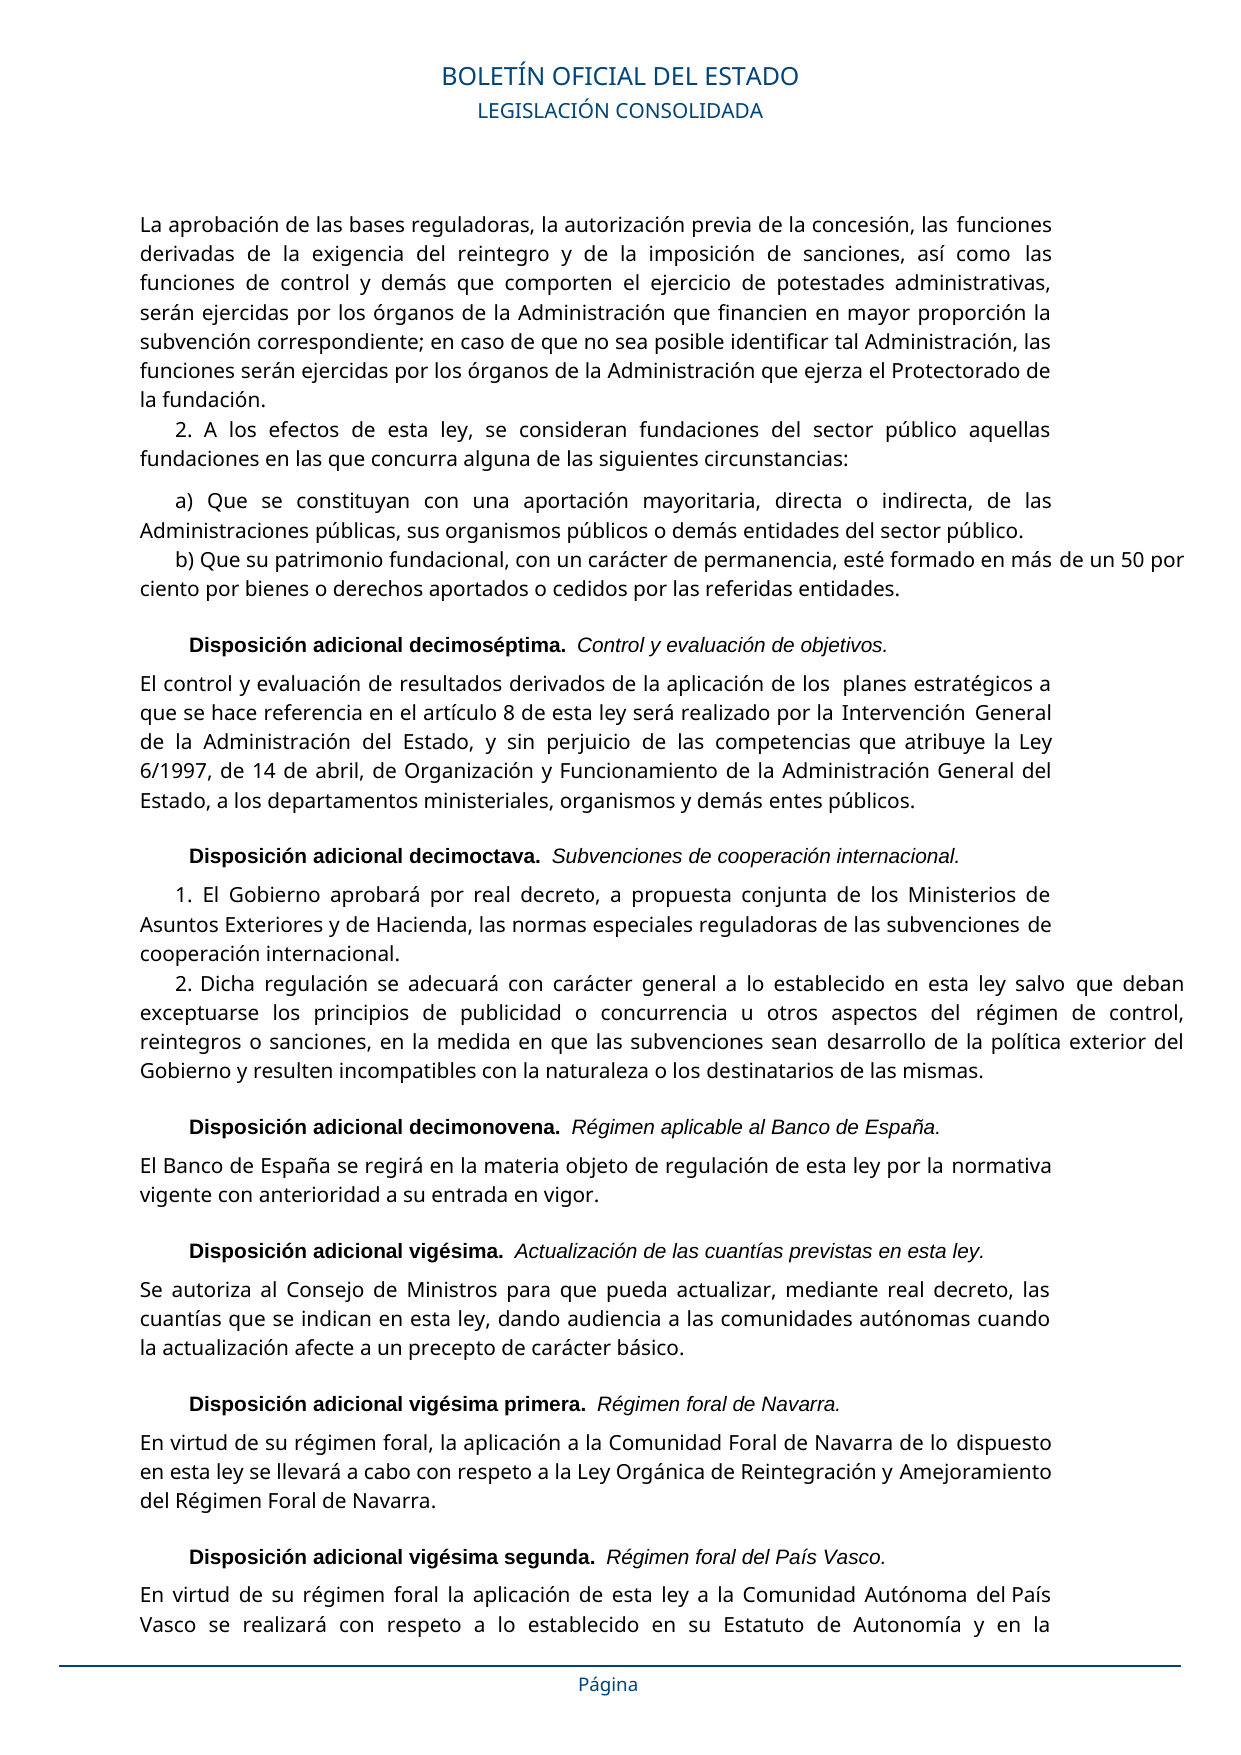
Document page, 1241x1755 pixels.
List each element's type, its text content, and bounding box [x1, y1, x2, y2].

text El control y evaluación de resultados derivados de la aplicación de los planes estratégicos a que se hace referencia en el artículo 8 de esta ley será realizado por la Intervención General de la Administración del Estado, y sin perjuicio de las competencias que atribuye la Ley 6/1997, de 14 de abril, de Organización y Funcionamiento de la Administración General del Estado, a los departamentos ministeriales, organismos y demás entes públicos. [139, 669, 1052, 814]
text Disposición adicional vigésima segunda. Régimen foral del País Vasco. [189, 1544, 1184, 1568]
list Que se constituyan con una aportación mayoritaria, directa o indirecta, de las Administraciones públicas, sus organismos públicos o demás entidades del sector público. [139, 486, 1052, 544]
list Dicha regulación se adecuará con carácter general a lo establecido en esta ley salvo que deban exceptuarse los principios de publicidad o concurrencia u otros aspectos del régimen de control, reintegros o sanciones, en la medida en que las subvenciones sean desarrollo de la política exterior del Gobierno y resulten incompatibles con la naturaleza o los destinatarios de las mismas. [139, 969, 1184, 1085]
text En virtud de su régimen foral, la aplicación a la Comunidad Foral de Navarra de lo dispuesto en esta ley se llevará a cabo con respeto a la Ley Orgánica de Reintegración y Amejoramiento del Régimen Foral de Navarra. [139, 1428, 1052, 1515]
list A los efectos de esta ley, se consideran fundaciones del sector público aquellas fundaciones en las que concurra alguna de las siguientes circunstancias: [139, 415, 1052, 473]
text Disposición adicional vigésima primera. Régimen foral de Navarra. [189, 1391, 1184, 1415]
list El Gobierno aprobará por real decreto, a propuesta conjunta de los Ministerios de Asuntos Exteriores y de Hacienda, las normas especiales reguladoras de las subvenciones de cooperación internacional. [139, 881, 1052, 968]
text Disposición adicional decimonovena. Régimen aplicable al Banco de España. [189, 1115, 1184, 1139]
text La aprobación de las bases reguladoras, la autorización previa de la concesión, las funciones derivadas de la exigencia del reintegro y de la imposición de sanciones, así como las funciones de control y demás que comporten el ejercicio de potestades administrativas, serán ejercidas por los órganos de la Administración que financien en mayor proporción la subvención correspondiente; en caso de que no sea posible identificar tal Administración, las funciones serán ejercidas por los órganos de la Administración que ejerza el Protectorado de la fundación. [139, 210, 1052, 414]
list Que su patrimonio fundacional, con un carácter de permanencia, esté formado en más de un 50 por ciento por bienes o derechos aportados o cedidos por las referidas entidades. [139, 545, 1184, 603]
text En virtud de su régimen foral la aplicación de esta ley a la Comunidad Autónoma del País Vasco se realizará con respeto a lo establecido en su Estatuto de Autonomía y en la [139, 1581, 1052, 1638]
text Disposición adicional decimoctava. Subvenciones de cooperación internacional. [189, 844, 1184, 868]
text Disposición adicional vigésima. Actualización de las cuantías previstas en esta ley. [189, 1238, 1184, 1262]
text Disposición adicional decimoséptima. Control y evaluación de objetivos. [189, 633, 1184, 657]
text Se autoriza al Consejo de Ministros para que pueda actualizar, mediante real decreto, las cuantías que se indican en esta ley, dando audiencia a las comunidades autónomas cuando la actualización afecte a un precepto de carácter básico. [139, 1275, 1052, 1362]
text El Banco de España se regirá en la materia objeto de regulación de esta ley por la normativa vigente con anterioridad a su entrada en vigor. [139, 1151, 1052, 1209]
